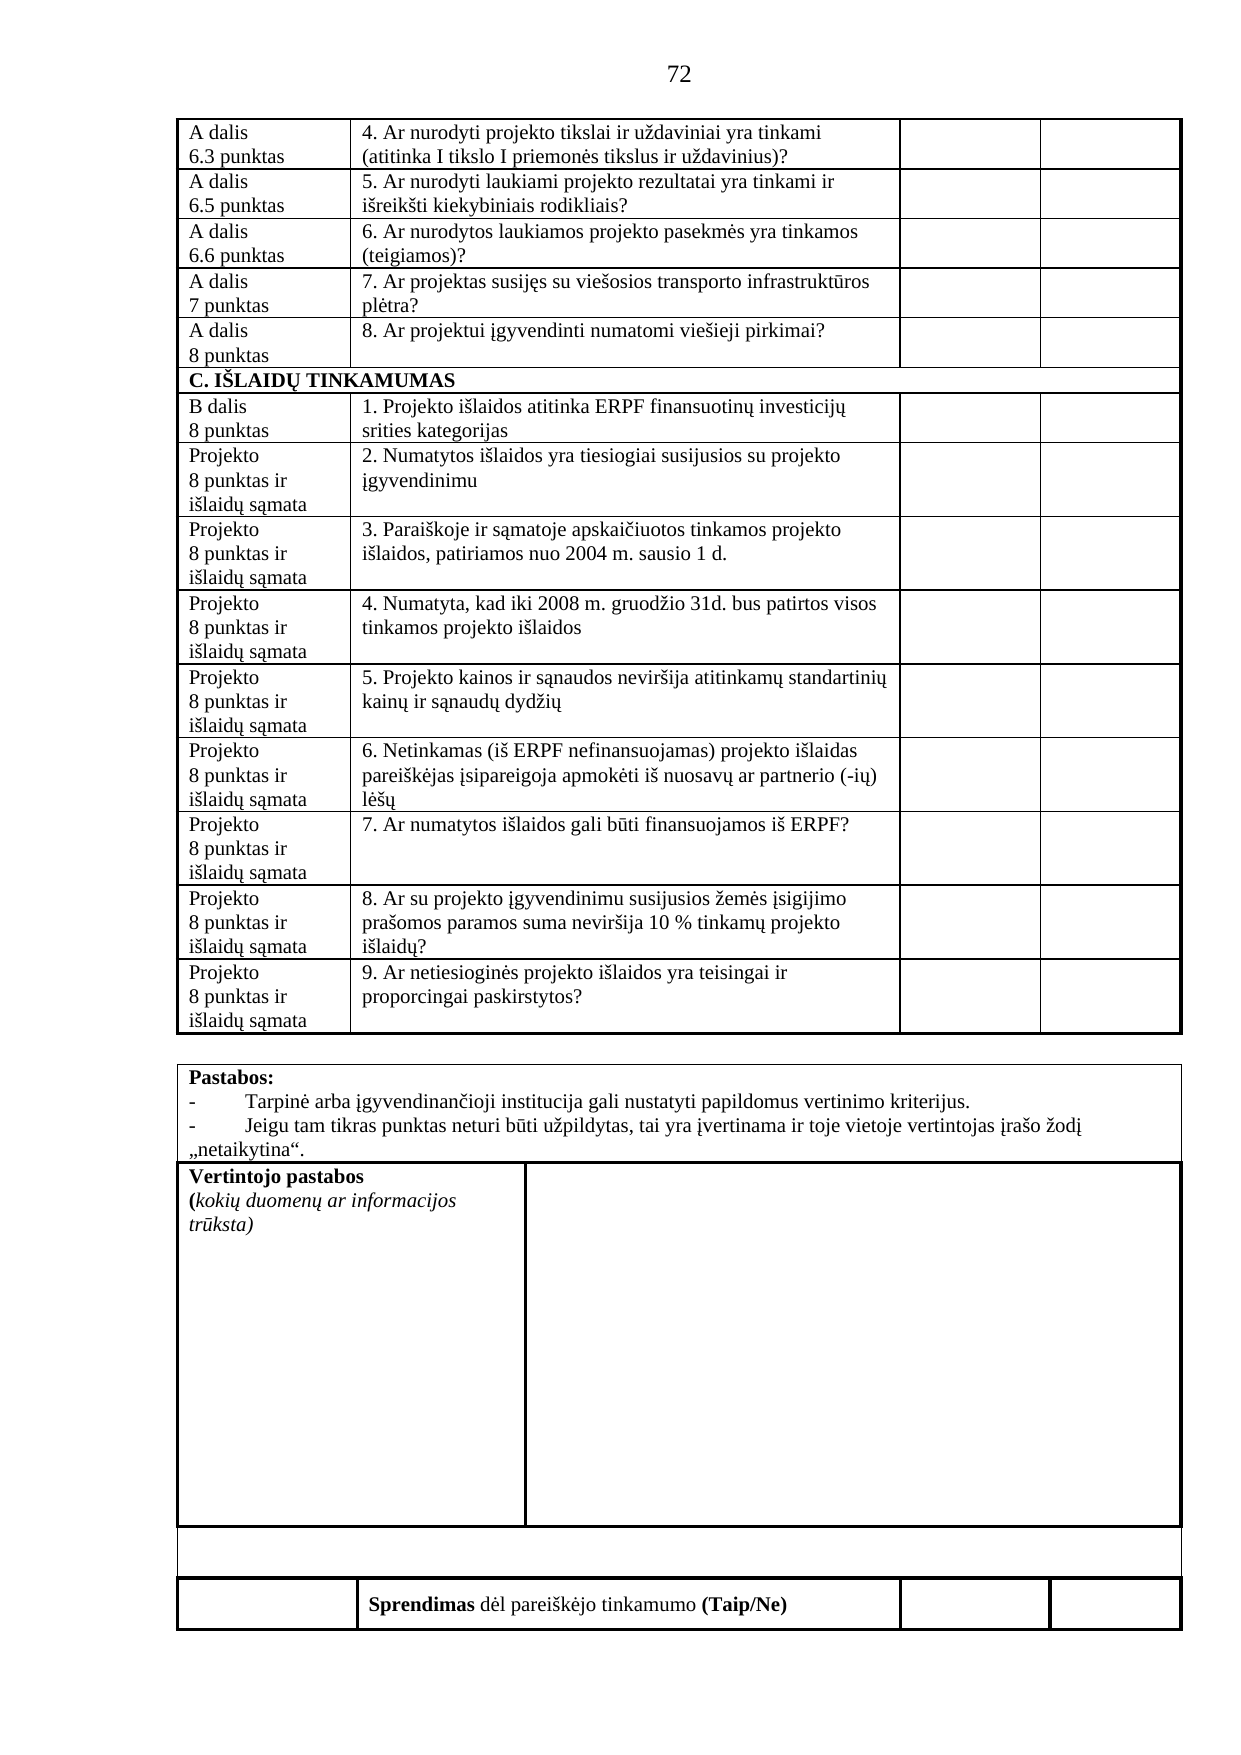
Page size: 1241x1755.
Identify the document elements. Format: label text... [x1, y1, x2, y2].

table_cell [1041, 591, 1179, 663]
table_cell [902, 1580, 1048, 1628]
table_cell [1041, 219, 1179, 267]
table_cell A dalis 7 punktas [179, 269, 350, 317]
table_cell [901, 665, 1040, 737]
table_cell Projekto 8 punktas ir išlaidų sąmata [179, 812, 350, 884]
table_cell B dalis 8 punktas [179, 394, 350, 442]
table_cell Projekto 8 punktas ir išlaidų sąmata [179, 443, 350, 516]
table_cell [901, 738, 1040, 811]
table_cell 7. Ar projektas susijęs su viešosios transporto infrastruktūros plėtra? [351, 269, 899, 317]
table_cell A dalis 8 punktas [179, 318, 350, 367]
table_cell [1041, 517, 1179, 589]
table_cell A dalis 6.3 punktas [179, 120, 350, 168]
table_cell [901, 318, 1040, 367]
table_cell [901, 394, 1040, 442]
table_cell 3. Paraiškoje ir sąmatoje apskaičiuotos tinkamos projekto išlaidos, patiriamos nuo 2004 m. sausio 1 d. [351, 517, 899, 589]
table_cell 8. Ar su projekto įgyvendinimu susijusios žemės įsigijimo prašomos paramos suma neviršija 10 % tinkamų projekto išlaidų? [351, 886, 899, 958]
table_cell [178, 1528, 1181, 1576]
table_cell [1052, 1580, 1179, 1628]
table_cell Projekto 8 punktas ir išlaidų sąmata [179, 517, 350, 589]
table_cell [527, 1164, 1179, 1525]
table_cell 6. Ar nurodytos laukiamos projekto pasekmės yra tinkamos (teigiamos)? [351, 219, 899, 267]
table_cell Projekto 8 punktas ir išlaidų sąmata [179, 665, 350, 737]
table_cell [1041, 269, 1179, 317]
table_cell 5. Projekto kainos ir sąnaudos neviršija atitinkamų standartinių kainų ir sąnaudų dydžių [351, 665, 899, 737]
table_cell 1. Projekto išlaidos atitinka ERPF finansuotinų investicijų srities kategorijas [351, 394, 899, 442]
table_cell [179, 1580, 356, 1628]
table_cell 9. Ar netiesioginės projekto išlaidos yra teisingai ir proporcingai paskirstytos? [351, 960, 899, 1032]
table_cell 6. Netinkamas (iš ERPF nefinansuojamas) projekto išlaidas pareiškėjas įsipareigoja apmokėti iš nuosavų ar partnerio (-ių) lėšų [351, 738, 899, 811]
table_cell [901, 170, 1040, 217]
table_cell [901, 812, 1040, 884]
table_cell [901, 960, 1040, 1032]
table_cell [1041, 886, 1179, 958]
table_cell [901, 120, 1040, 168]
table_cell [901, 269, 1040, 317]
table_cell [1041, 960, 1179, 1032]
table_cell [1041, 170, 1179, 217]
table_cell [901, 517, 1040, 589]
table_cell 2. Numatytos išlaidos yra tiesiogiai susijusios su projekto įgyvendinimu [351, 443, 899, 516]
table_cell 5. Ar nurodyti laukiami projekto rezultatai yra tinkami ir išreikšti kiekybiniais rodikliais? [351, 170, 899, 217]
table_cell 7. Ar numatytos išlaidos gali būti finansuojamos iš ERPF? [351, 812, 899, 884]
table_cell [1041, 812, 1179, 884]
table_cell [901, 591, 1040, 663]
table_cell A dalis 6.5 punktas [179, 170, 350, 217]
table_cell [901, 886, 1040, 958]
table_cell Projekto 8 punktas ir išlaidų sąmata [179, 591, 350, 663]
table_cell 4. Ar nurodyti projekto tikslai ir uždaviniai yra tinkami (atitinka I tikslo I priemonės tikslus ir uždavinius)? [351, 120, 899, 168]
table_cell [1041, 318, 1179, 367]
table_cell [1041, 120, 1179, 168]
table_cell A dalis 6.6 punktas [179, 219, 350, 267]
table_cell [1041, 443, 1179, 516]
table_cell [901, 219, 1040, 267]
table_cell Sprendimas dėl pareiškėjo tinkamumo (Taip/Ne) [359, 1580, 899, 1628]
table_cell [1041, 665, 1179, 737]
table_header Pastabos: - Tarpinė arba įgyvendinančioji institucija gali nustatyti papildomus vertinimo kriterijus. - Jeigu tam tikras punktas neturi būti užpildytas, tai yra įvertinama ir toje vietoje vertintojas įrašo žodį „netaikytina“. [178, 1065, 1181, 1161]
table_cell [1041, 394, 1179, 442]
table_cell Projekto 8 punktas ir išlaidų sąmata [179, 738, 350, 811]
table_cell 4. Numatyta, kad iki 2008 m. gruodžio 31d. bus patirtos visos tinkamos projekto išlaidos [351, 591, 899, 663]
table_cell 8. Ar projektui įgyvendinti numatomi viešieji pirkimai? [351, 318, 899, 367]
table_cell [1041, 738, 1179, 811]
table_cell C. IŠLAIDŲ TINKAMUMAS [179, 368, 1179, 392]
table_cell Vertintojo pastabos (kokių duomenų ar informacijos trūksta) [179, 1164, 524, 1525]
table_cell [901, 443, 1040, 516]
table_cell Projekto 8 punktas ir išlaidų sąmata [179, 886, 350, 958]
table_cell Projekto 8 punktas ir išlaidų sąmata [179, 960, 350, 1032]
